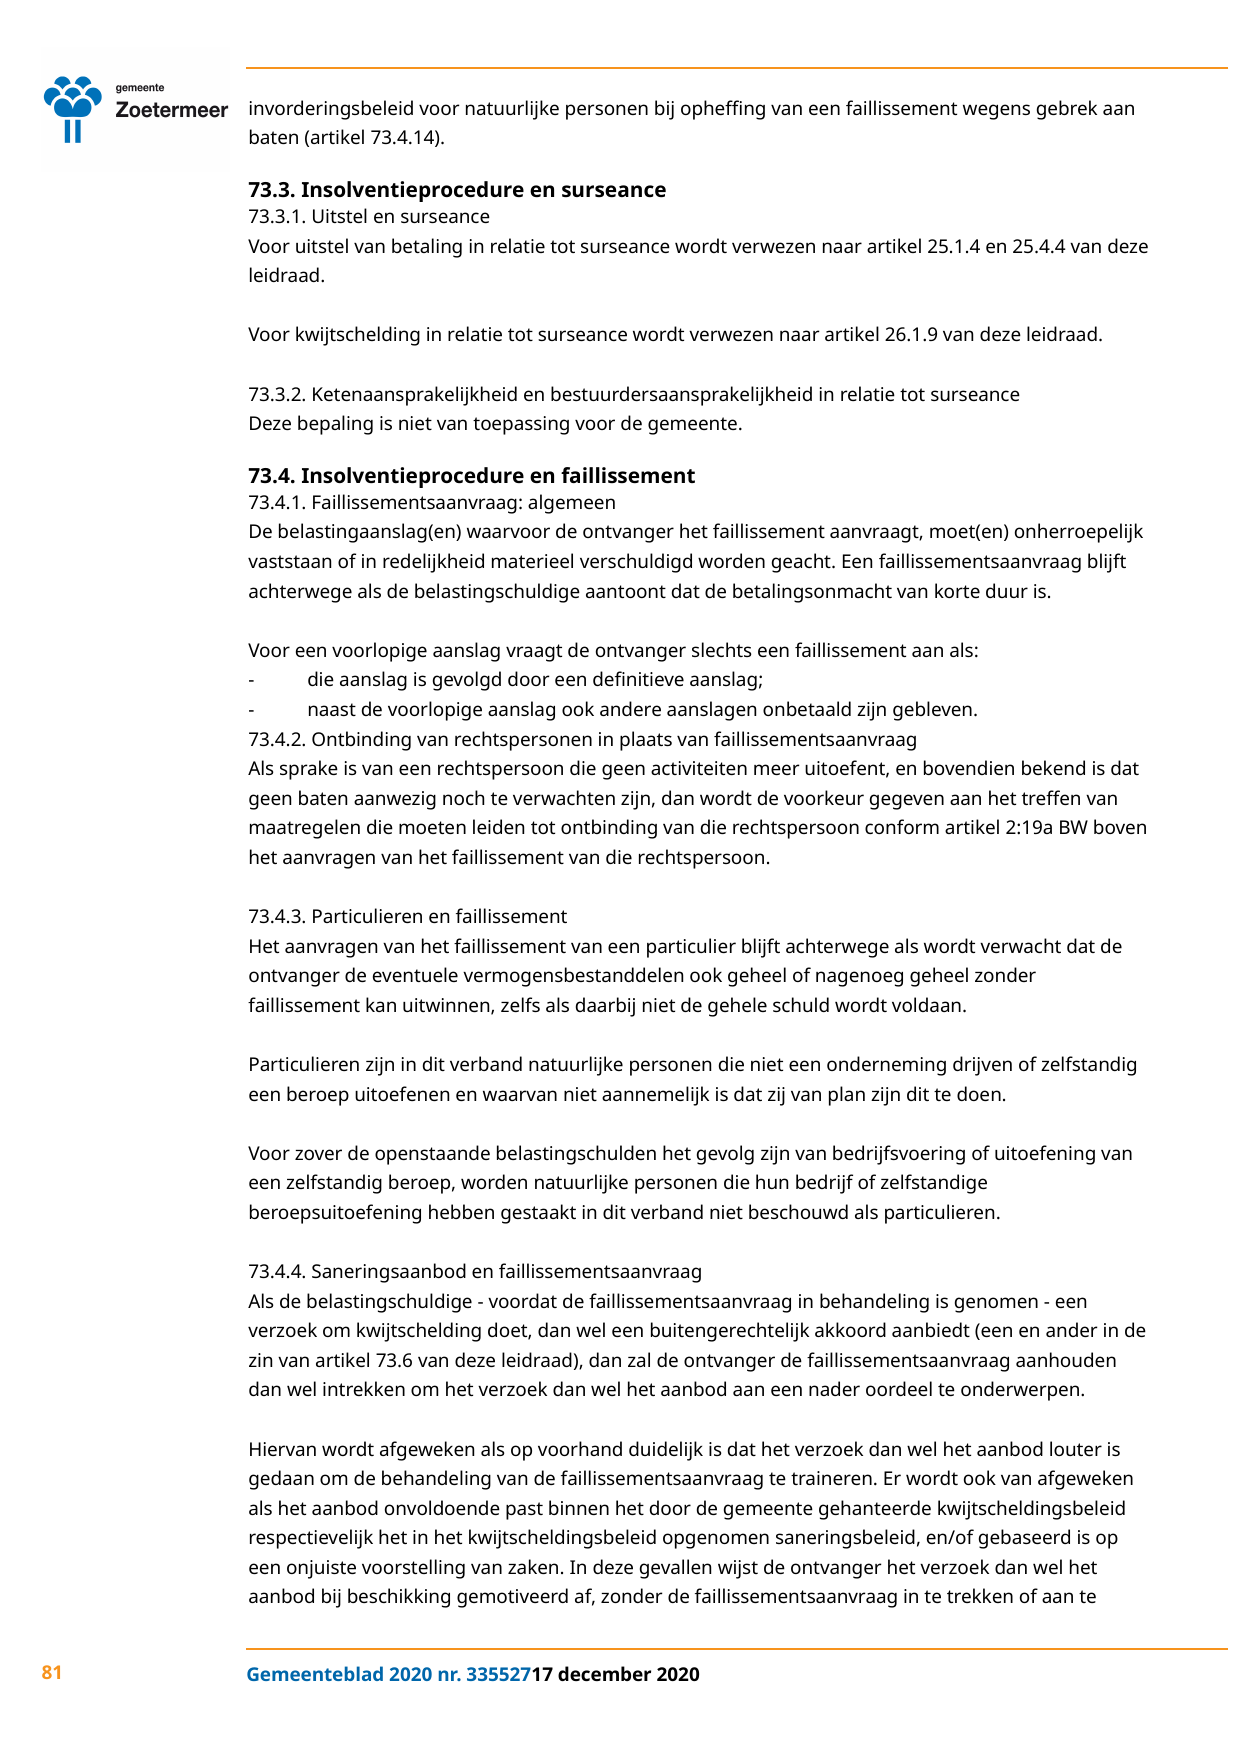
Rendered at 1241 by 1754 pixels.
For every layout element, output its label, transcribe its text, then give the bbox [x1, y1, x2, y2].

text 73.3. Insolventieprocedure en surseance [248, 175, 1152, 203]
text Particulieren zijn in dit verband natuurlijke personen die niet een onderneming drijven of zelfstandig een beroep uitoefenen en waarvan niet aannemelijk is dat zij van plan zijn dit te doen. [248, 1051, 1152, 1107]
text Als sprake is van een rechtspersoon die geen activiteiten meer uitoefent, en bovendien bekend is dat geen baten aanwezig noch te verwachten zijn, dan wordt de voorkeur gegeven aan het treffen van maatregelen die moeten leiden tot ontbinding van die rechtspersoon conform artikel 2:19a BW boven het aanvragen van het faillissement van die rechtspersoon. [248, 755, 1152, 870]
text Voor een voorlopige aanslag vraagt de ontvanger slechts een faillissement aan als: [248, 637, 1152, 663]
text Hiervan wordt afgeweken als op voorhand duidelijk is dat het verzoek dan wel het aanbod louter is gedaan om de behandeling van de faillissementsaanvraag te traineren. Er wordt ook van afgeweken als het aanbod onvoldoende past binnen het door de gemeente gehanteerde kwijtscheldingsbeleid respectievelijk het in het kwijtscheldingsbeleid opgenomen saneringsbeleid, en/of gebaseerd is op een onjuiste voorstelling van zaken. In deze gevallen wijst de ontvanger het verzoek dan wel het aanbod bij beschikking gemotiveerd af, zonder de faillissementsaanvraag in te trekken of aan te [248, 1436, 1152, 1609]
text De belastingaanslag(en) waarvoor de ontvanger het faillissement aanvraagt, moet(en) onherroepelijk vaststaan of in redelijkheid materieel verschuldigd worden geacht. Een faillissementsaanvraag blijft achterwege als de belastingschuldige aantoont dat de betalingsonmacht van korte duur is. [248, 519, 1152, 604]
list naast de voorlopige aanslag ook andere aanslagen onbetaald zijn gebleven. [248, 696, 1152, 722]
text 73.3.2. Ketenaansprakelijkheid en bestuurdersaansprakelijkheid in relatie tot surseance [248, 381, 1152, 406]
text Deze bepaling is niet van toepassing voor de gemeente. [248, 410, 1152, 436]
text Het aanvragen van het faillissement van een particulier blijft achterwege als wordt verwacht dat de ontvanger de eventuele vermogensbestanddelen ook geheel of nagenoeg geheel zonder faillissement kan uitwinnen, zelfs als daarbij niet de gehele schuld wordt voldaan. [248, 933, 1152, 1018]
text Als de belastingschuldige - voordat de faillissementsaanvraag in behandeling is genomen - een verzoek om kwijtschelding doet, dan wel een buitengerechtelijk akkoord aanbiedt (een en ander in de zin van artikel 73.6 van deze leidraad), dan zal de ontvanger de faillissementsaanvraag aanhouden dan wel intrekken om het verzoek dan wel het aanbod aan een nader oordeel te onderwerpen. [248, 1288, 1152, 1402]
text invorderingsbeleid voor natuurlijke personen bij opheffing van een faillissement wegens gebrek aan baten (artikel 73.4.14). [248, 95, 1152, 150]
text 73.4.2. Ontbinding van rechtspersonen in plaats van faillissementsaanvraag [248, 726, 1152, 752]
text 73.3.1. Uitstel en surseance [248, 203, 1152, 229]
text 73.4.4. Saneringsaanbod en faillissementsaanvraag [248, 1258, 1152, 1284]
text Voor uitstel van betaling in relatie tot surseance wordt verwezen naar artikel 25.1.4 en 25.4.4 van deze leidraad. [248, 233, 1152, 288]
text 73.4. Insolventieprocedure en faillissement [248, 461, 1152, 489]
text Voor kwijtschelding in relatie tot surseance wordt verwezen naar artikel 26.1.9 van deze leidraad. [248, 322, 1152, 347]
list die aanslag is gevolgd door een definitieve aanslag; [248, 667, 1152, 692]
text 73.4.3. Particulieren en faillissement [248, 903, 1152, 929]
text Voor zover de openstaande belastingschulden het gevolg zijn van bedrijfsvoering of uitoefening van een zelfstandig beroep, worden natuurlijke personen die hun bedrijf of zelfstandige beroepsuitoefening hebben gestaakt in dit verband niet beschouwd als particulieren. [248, 1140, 1152, 1225]
text 73.4.1. Faillissementsaanvraag: algemeen [248, 489, 1152, 515]
picture [41, 47, 231, 172]
